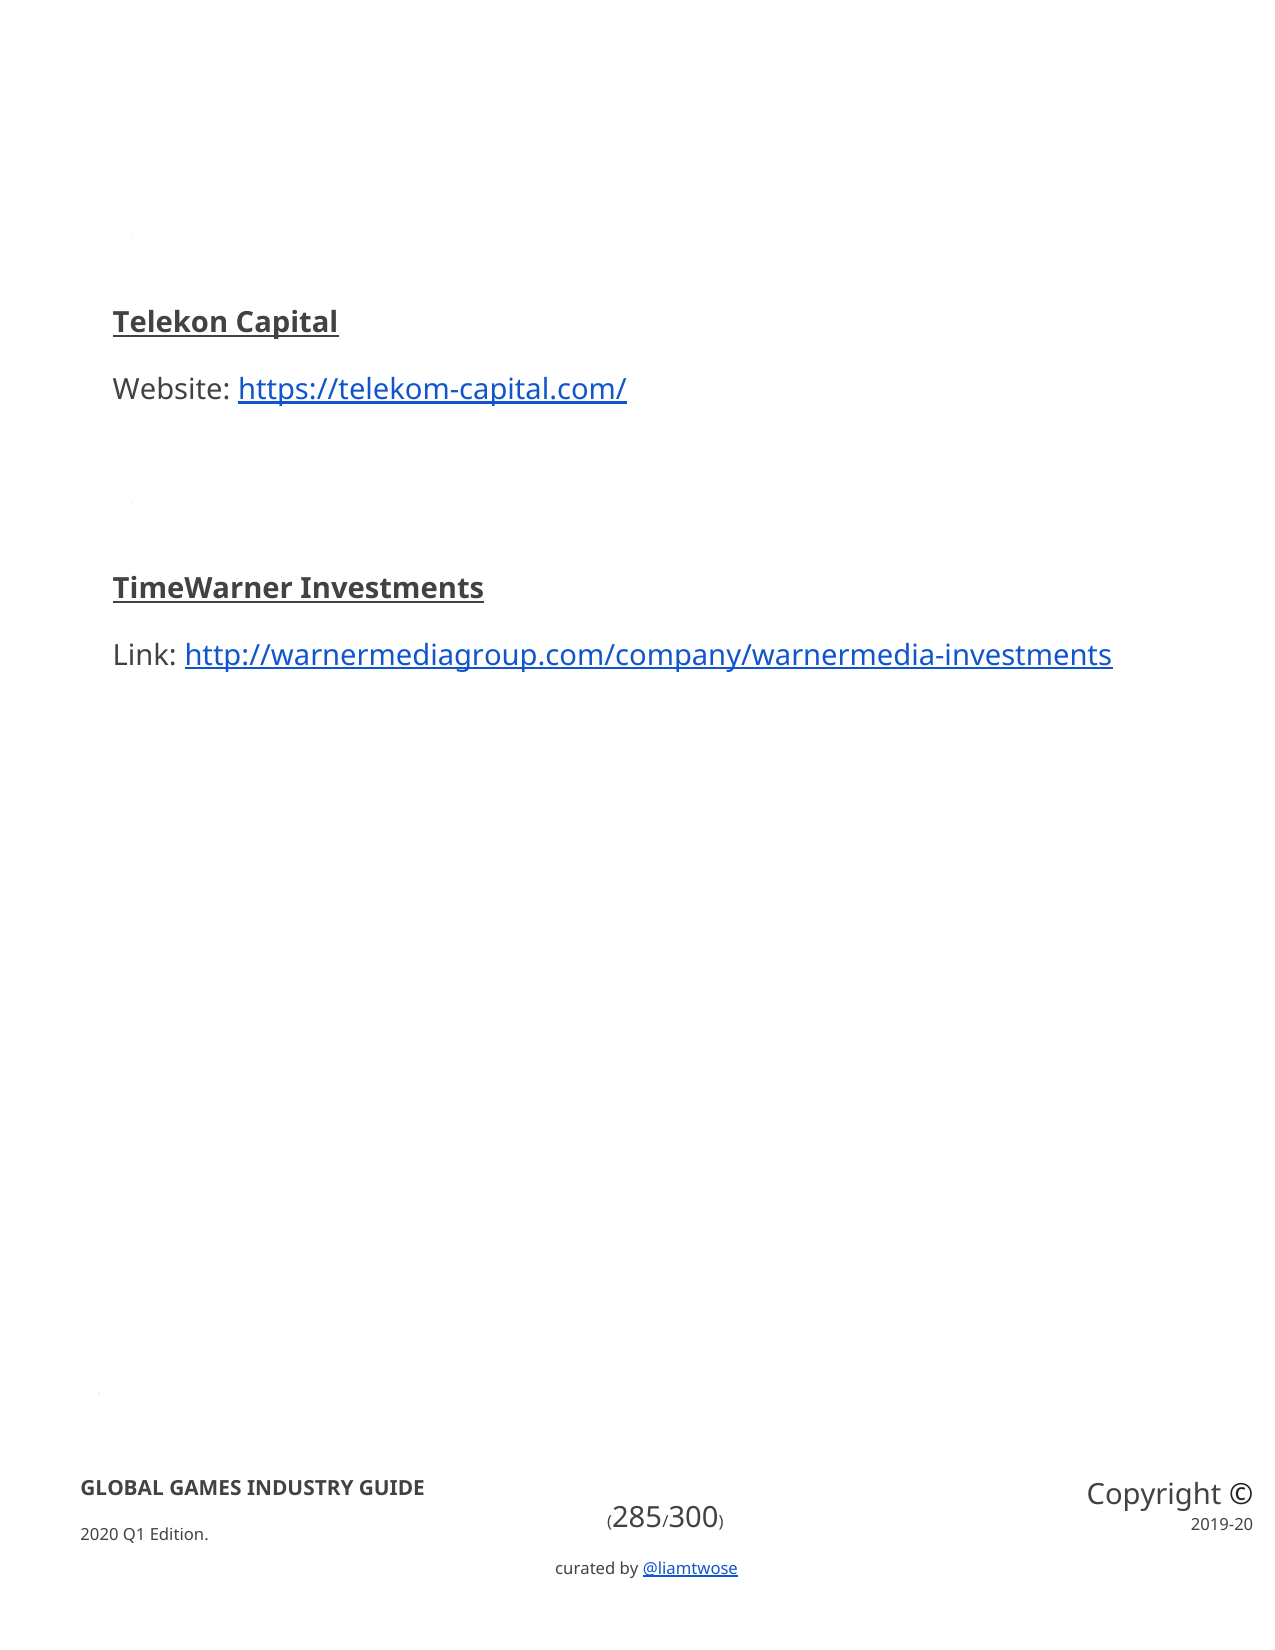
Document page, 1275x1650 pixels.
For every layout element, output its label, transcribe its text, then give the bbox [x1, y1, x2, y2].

text Link: http://warnermediagroup.com/company/warnermedia-investments [112, 634, 1200, 673]
text Website: https://telekom-capital.com/ [112, 368, 1200, 408]
text Telekon Capital [112, 302, 1200, 341]
text TimeWarner Investments [112, 567, 1200, 607]
